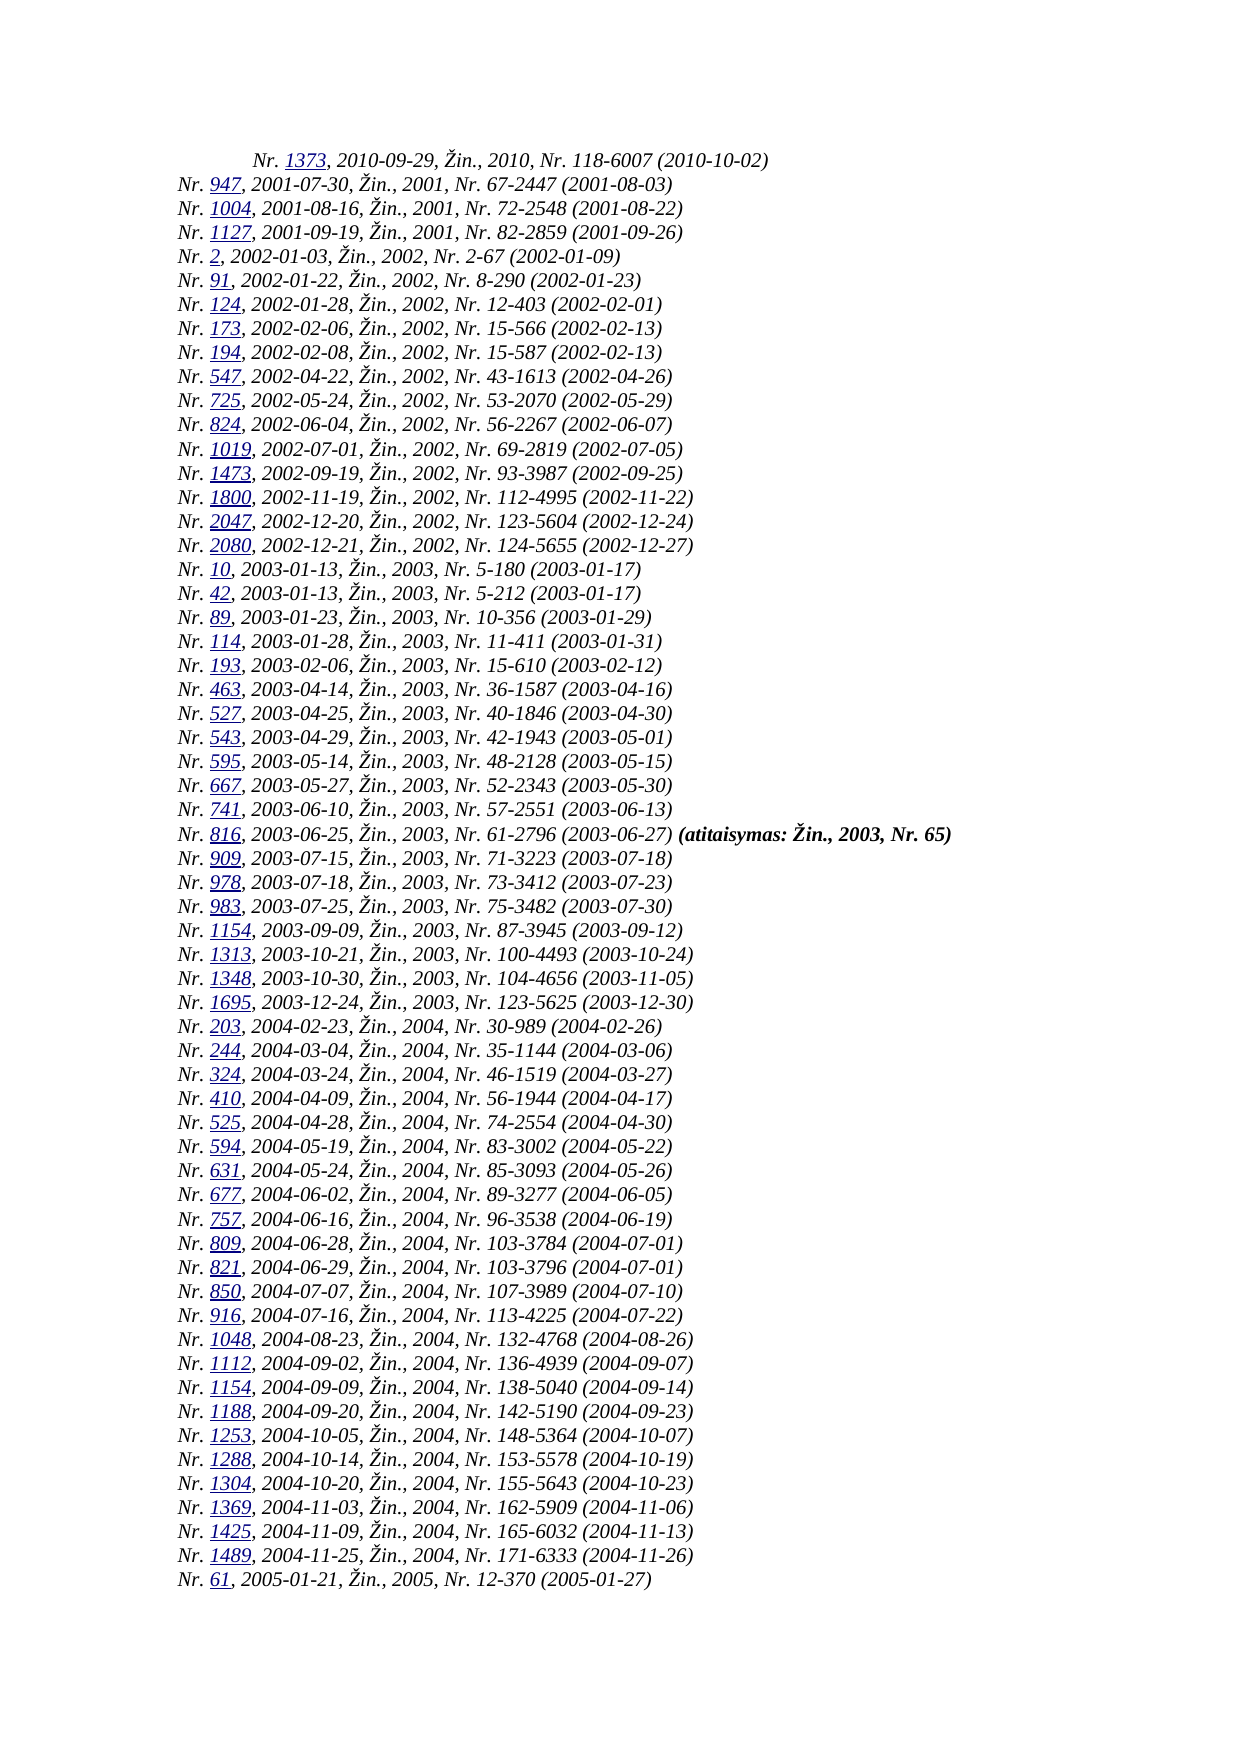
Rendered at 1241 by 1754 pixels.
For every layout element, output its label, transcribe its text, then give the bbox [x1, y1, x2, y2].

text Nr. 1369, 2004-11-03, Žin., 2004, Nr. 162-5909 (2004-11-06) [177, 1495, 1122, 1519]
text Nr. 631, 2004-05-24, Žin., 2004, Nr. 85-3093 (2004-05-26) [177, 1158, 1122, 1182]
text Nr. 42, 2003-01-13, Žin., 2003, Nr. 5-212 (2003-01-17) [177, 581, 1122, 605]
text Nr. 547, 2002-04-22, Žin., 2002, Nr. 43-1613 (2002-04-26) [177, 364, 1122, 388]
text Nr. 1004, 2001-08-16, Žin., 2001, Nr. 72-2548 (2001-08-22) [177, 196, 1122, 220]
text Nr. 324, 2004-03-24, Žin., 2004, Nr. 46-1519 (2004-03-27) [177, 1062, 1122, 1086]
text Nr. 194, 2002-02-08, Žin., 2002, Nr. 15-587 (2002-02-13) [177, 340, 1122, 364]
text Nr. 595, 2003-05-14, Žin., 2003, Nr. 48-2128 (2003-05-15) [177, 749, 1122, 773]
text Nr. 978, 2003-07-18, Žin., 2003, Nr. 73-3412 (2003-07-23) [177, 869, 1122, 894]
text Nr. 244, 2004-03-04, Žin., 2004, Nr. 35-1144 (2004-03-06) [177, 1038, 1122, 1062]
text Nr. 1112, 2004-09-02, Žin., 2004, Nr. 136-4939 (2004-09-07) [177, 1351, 1122, 1375]
text Nr. 2047, 2002-12-20, Žin., 2002, Nr. 123-5604 (2002-12-24) [177, 509, 1122, 533]
text Nr. 91, 2002-01-22, Žin., 2002, Nr. 8-290 (2002-01-23) [177, 268, 1122, 292]
text Nr. 850, 2004-07-07, Žin., 2004, Nr. 107-3989 (2004-07-10) [177, 1279, 1122, 1303]
text Nr. 1695, 2003-12-24, Žin., 2003, Nr. 123-5625 (2003-12-30) [177, 990, 1122, 1014]
text Nr. 809, 2004-06-28, Žin., 2004, Nr. 103-3784 (2004-07-01) [177, 1231, 1122, 1254]
text Nr. 525, 2004-04-28, Žin., 2004, Nr. 74-2554 (2004-04-30) [177, 1110, 1122, 1134]
text Nr. 2, 2002-01-03, Žin., 2002, Nr. 2-67 (2002-01-09) [177, 244, 1122, 268]
text Nr. 173, 2002-02-06, Žin., 2002, Nr. 15-566 (2002-02-13) [177, 316, 1122, 340]
text Nr. 594, 2004-05-19, Žin., 2004, Nr. 83-3002 (2004-05-22) [177, 1134, 1122, 1158]
text Nr. 114, 2003-01-28, Žin., 2003, Nr. 11-411 (2003-01-31) [177, 629, 1122, 653]
text Nr. 463, 2003-04-14, Žin., 2003, Nr. 36-1587 (2003-04-16) [177, 677, 1122, 701]
text Nr. 1048, 2004-08-23, Žin., 2004, Nr. 132-4768 (2004-08-26) [177, 1327, 1122, 1351]
text Nr. 1304, 2004-10-20, Žin., 2004, Nr. 155-5643 (2004-10-23) [177, 1471, 1122, 1495]
text Nr. 1288, 2004-10-14, Žin., 2004, Nr. 153-5578 (2004-10-19) [177, 1447, 1122, 1471]
text Nr. 124, 2002-01-28, Žin., 2002, Nr. 12-403 (2002-02-01) [177, 292, 1122, 316]
text Nr. 821, 2004-06-29, Žin., 2004, Nr. 103-3796 (2004-07-01) [177, 1254, 1122, 1279]
text Nr. 1127, 2001-09-19, Žin., 2001, Nr. 82-2859 (2001-09-26) [177, 220, 1122, 244]
text Nr. 1489, 2004-11-25, Žin., 2004, Nr. 171-6333 (2004-11-26) [177, 1543, 1122, 1567]
text Nr. 824, 2002-06-04, Žin., 2002, Nr. 56-2267 (2002-06-07) [177, 412, 1122, 436]
text Nr. 1373, 2010-09-29, Žin., 2010, Nr. 118-6007 (2010-10-02) [252, 148, 1122, 172]
text Nr. 1425, 2004-11-09, Žin., 2004, Nr. 165-6032 (2004-11-13) [177, 1519, 1122, 1543]
text Nr. 527, 2003-04-25, Žin., 2003, Nr. 40-1846 (2003-04-30) [177, 701, 1122, 725]
text Nr. 89, 2003-01-23, Žin., 2003, Nr. 10-356 (2003-01-29) [177, 605, 1122, 629]
text Nr. 667, 2003-05-27, Žin., 2003, Nr. 52-2343 (2003-05-30) [177, 773, 1122, 797]
text Nr. 1253, 2004-10-05, Žin., 2004, Nr. 148-5364 (2004-10-07) [177, 1423, 1122, 1447]
text Nr. 983, 2003-07-25, Žin., 2003, Nr. 75-3482 (2003-07-30) [177, 894, 1122, 918]
text Nr. 1473, 2002-09-19, Žin., 2002, Nr. 93-3987 (2002-09-25) [177, 461, 1122, 484]
text Nr. 1188, 2004-09-20, Žin., 2004, Nr. 142-5190 (2004-09-23) [177, 1399, 1122, 1423]
text Nr. 1154, 2004-09-09, Žin., 2004, Nr. 138-5040 (2004-09-14) [177, 1375, 1122, 1399]
text Nr. 1154, 2003-09-09, Žin., 2003, Nr. 87-3945 (2003-09-12) [177, 918, 1122, 942]
text Nr. 1313, 2003-10-21, Žin., 2003, Nr. 100-4493 (2003-10-24) [177, 942, 1122, 966]
text Nr. 1800, 2002-11-19, Žin., 2002, Nr. 112-4995 (2002-11-22) [177, 484, 1122, 509]
text Nr. 1019, 2002-07-01, Žin., 2002, Nr. 69-2819 (2002-07-05) [177, 436, 1122, 461]
text Nr. 543, 2003-04-29, Žin., 2003, Nr. 42-1943 (2003-05-01) [177, 725, 1122, 749]
text Nr. 725, 2002-05-24, Žin., 2002, Nr. 53-2070 (2002-05-29) [177, 388, 1122, 412]
text Nr. 741, 2003-06-10, Žin., 2003, Nr. 57-2551 (2003-06-13) [177, 797, 1122, 821]
text Nr. 916, 2004-07-16, Žin., 2004, Nr. 113-4225 (2004-07-22) [177, 1303, 1122, 1327]
text Nr. 203, 2004-02-23, Žin., 2004, Nr. 30-989 (2004-02-26) [177, 1014, 1122, 1038]
text Nr. 757, 2004-06-16, Žin., 2004, Nr. 96-3538 (2004-06-19) [177, 1206, 1122, 1231]
text Nr. 947, 2001-07-30, Žin., 2001, Nr. 67-2447 (2001-08-03) [177, 172, 1122, 196]
text Nr. 10, 2003-01-13, Žin., 2003, Nr. 5-180 (2003-01-17) [177, 557, 1122, 581]
text Nr. 677, 2004-06-02, Žin., 2004, Nr. 89-3277 (2004-06-05) [177, 1182, 1122, 1206]
text Nr. 193, 2003-02-06, Žin., 2003, Nr. 15-610 (2003-02-12) [177, 653, 1122, 677]
text Nr. 2080, 2002-12-21, Žin., 2002, Nr. 124-5655 (2002-12-27) [177, 533, 1122, 557]
text Nr. 909, 2003-07-15, Žin., 2003, Nr. 71-3223 (2003-07-18) [177, 846, 1122, 869]
text Nr. 1348, 2003-10-30, Žin., 2003, Nr. 104-4656 (2003-11-05) [177, 966, 1122, 990]
text Nr. 816, 2003-06-25, Žin., 2003, Nr. 61-2796 (2003-06-27) (atitaisymas: Žin., 2003, Nr. 65) [177, 821, 1122, 846]
text Nr. 410, 2004-04-09, Žin., 2004, Nr. 56-1944 (2004-04-17) [177, 1086, 1122, 1110]
text Nr. 61, 2005-01-21, Žin., 2005, Nr. 12-370 (2005-01-27) [177, 1567, 1122, 1591]
